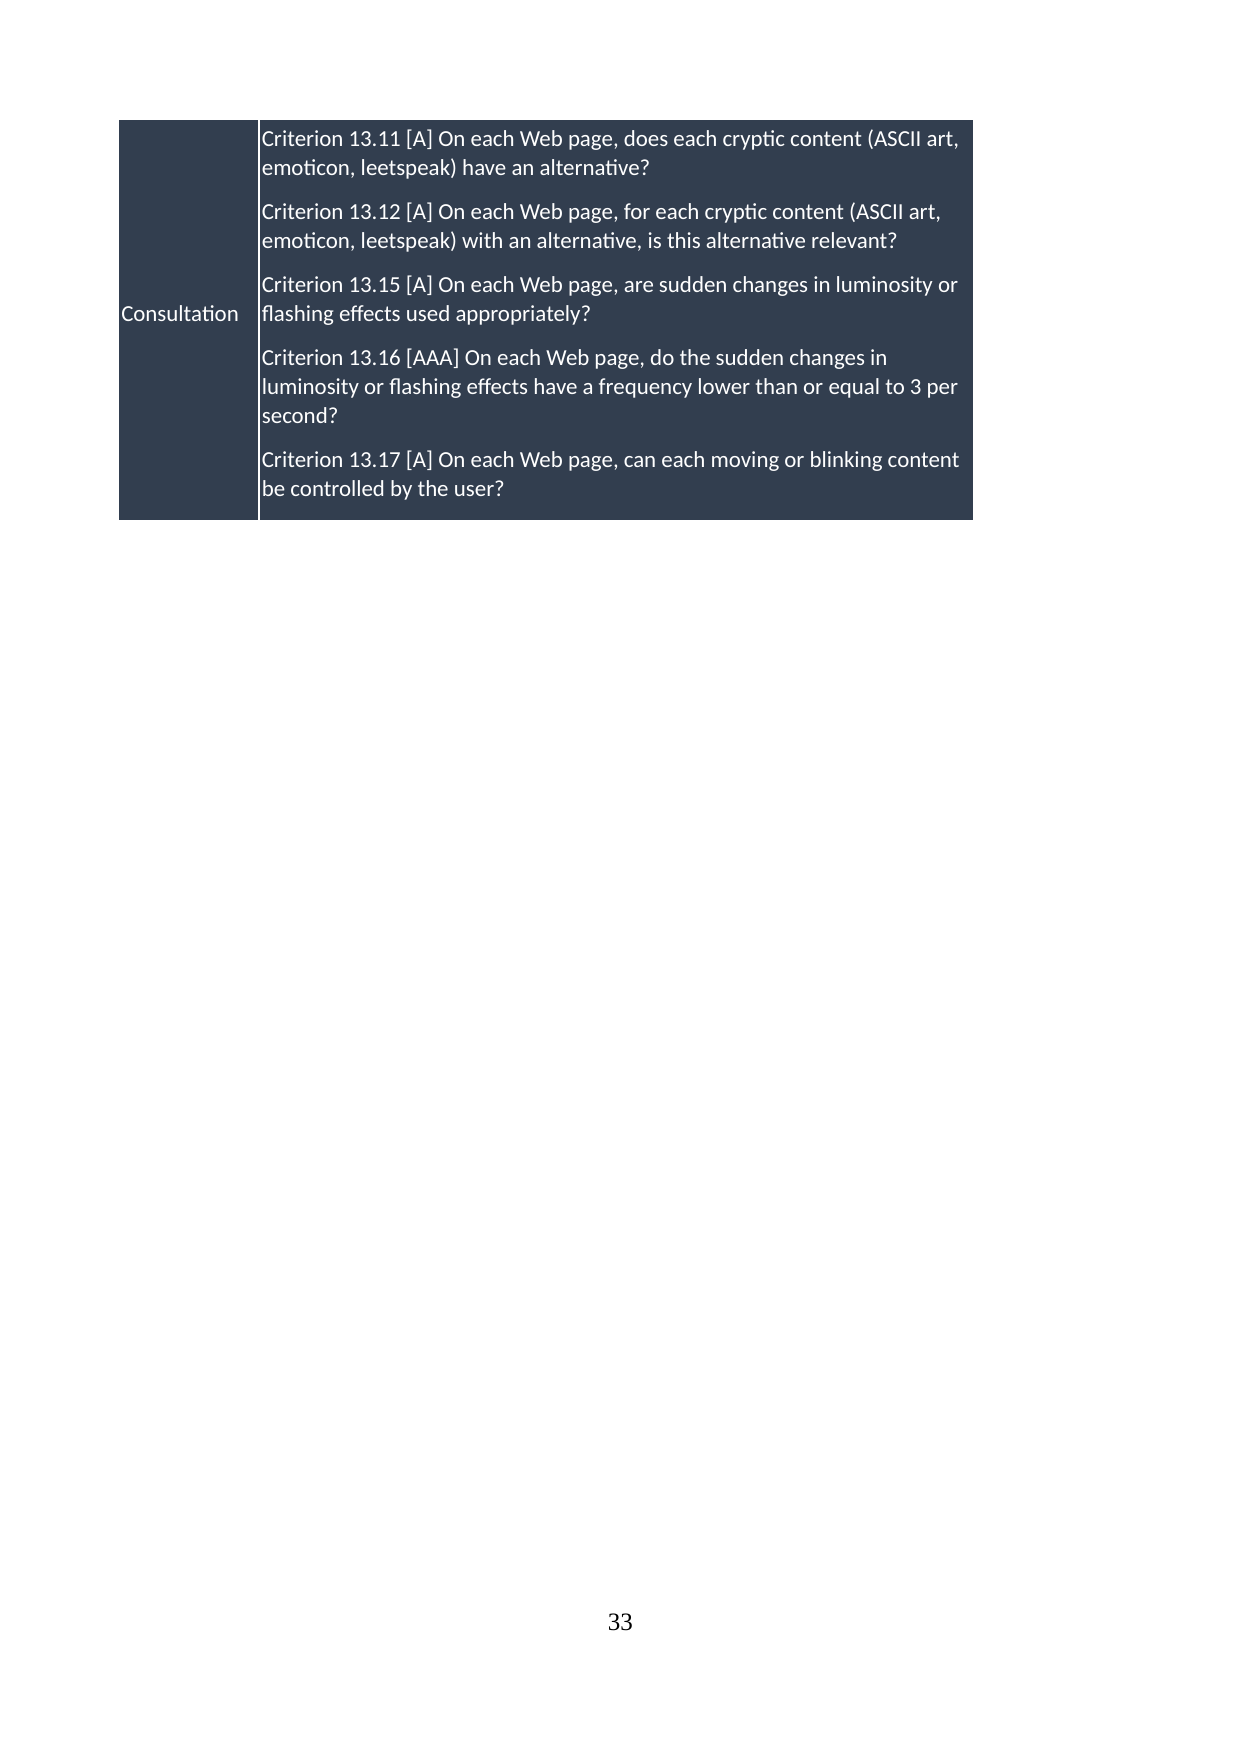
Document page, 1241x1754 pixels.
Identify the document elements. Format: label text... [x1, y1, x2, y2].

table_cell Consultation [119, 120, 258, 520]
table_cell Criterion 13.11 [A] On each Web page, does each cryptic content (ASCII art, emoticon, leetspeak) have an alternative? Criterion 13.12 [A] On each Web page, for each cryptic content (ASCII art, emoticon, leetspeak) with an alternative, is this alternative relevant? Criterion 13.15 [A] On each Web page, are sudden changes in luminosity or flashing effects used appropriately? Criterion 13.16 [AAA] On each Web page, do the sudden changes in luminosity or flashing effects have a frequency lower than or equal to 3 per second? Criterion 13.17 [A] On each Web page, can each moving or blinking content be controlled by the user? [260, 120, 973, 520]
